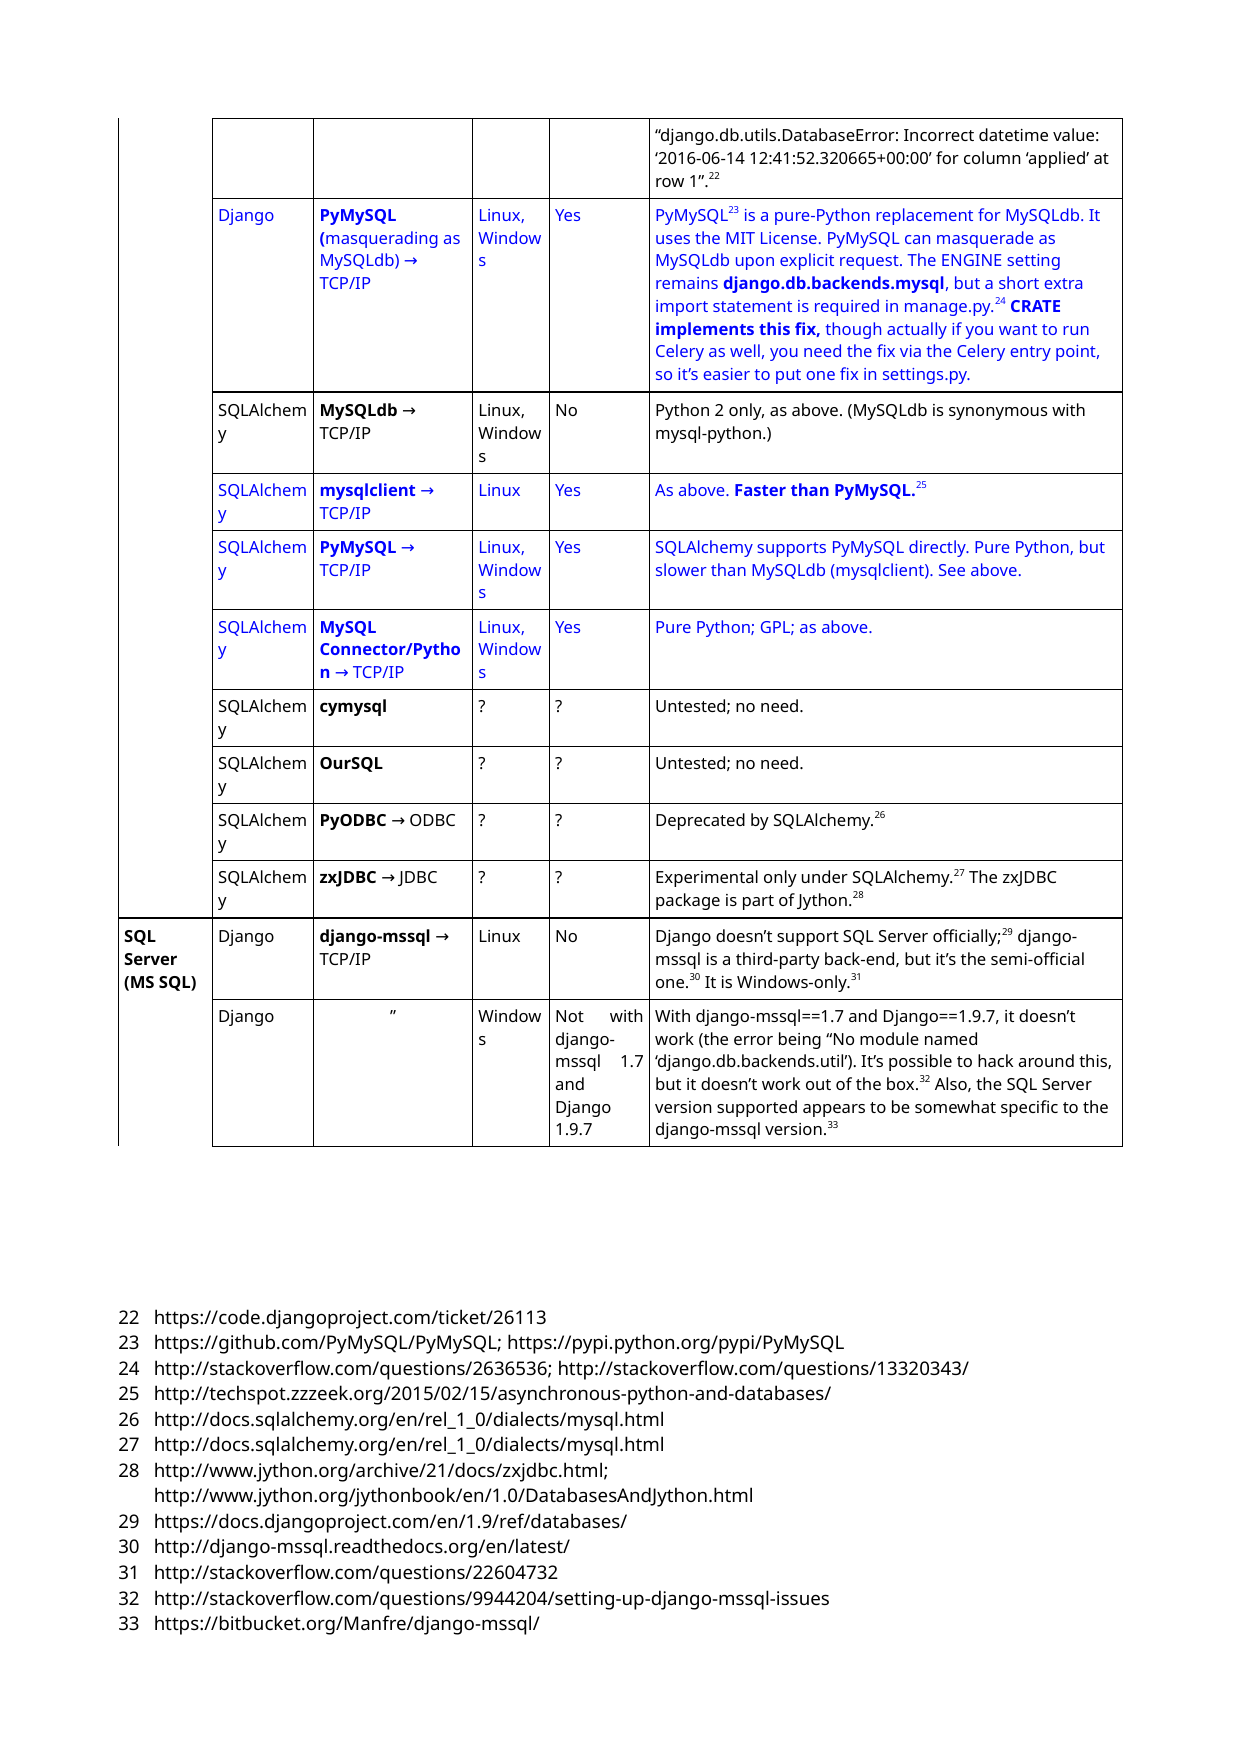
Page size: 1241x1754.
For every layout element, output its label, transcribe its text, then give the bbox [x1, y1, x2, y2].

table_cell Experimental only under SQLAlchemy. The zxJDBC package is part of Jython. [650, 861, 1122, 917]
table_cell PyODBC → ODBC [314, 804, 472, 860]
table_cell Yes [550, 531, 649, 609]
table_cell SQLAlchemy [213, 474, 313, 530]
table_cell Django [213, 1000, 313, 1146]
table_cell Linux, Windows [473, 610, 549, 689]
table_cell Yes [550, 610, 649, 689]
table_cell Windows [473, 1000, 549, 1146]
table_cell Linux, Windows [473, 393, 549, 473]
table_cell [119, 803, 212, 860]
table_cell OurSQL [314, 747, 472, 803]
table_cell ? [473, 747, 549, 803]
table_cell Yes [550, 199, 649, 391]
table_cell SQLAlchemy [213, 690, 313, 746]
table_cell Untested; no need. [650, 690, 1122, 746]
table_cell PyMySQL (masquerading as MySQLdb) → TCP/IP [314, 199, 472, 391]
table_cell No [550, 919, 649, 999]
table_cell ? [550, 861, 649, 917]
table_cell SQLAlchemy [213, 610, 313, 689]
table_cell Django [213, 199, 313, 391]
table_cell zxJDBC → JDBC [314, 861, 472, 917]
table_cell mysqlclient → TCP/IP [314, 474, 472, 530]
table_cell [119, 860, 212, 917]
table_cell ” [314, 1000, 472, 1146]
table_cell [550, 119, 649, 198]
table_cell ? [550, 747, 649, 803]
table_cell [473, 119, 549, 198]
table_cell SQLAlchemy supports PyMySQL directly. Pure Python, but slower than MySQLdb (mysqlclient). See above. [650, 531, 1122, 609]
table_cell [119, 689, 212, 746]
table_cell SQLAlchemy [213, 393, 313, 473]
table_cell [314, 119, 472, 198]
table_cell SQLAlchemy [213, 531, 313, 609]
table_cell SQLAlchemy [213, 747, 313, 803]
table_cell ? [473, 804, 549, 860]
table_cell django-mssql → TCP/IP [314, 919, 472, 999]
table_cell Django [213, 919, 313, 999]
table_cell SQLAlchemy [213, 804, 313, 860]
table_cell PyMySQL → TCP/IP [314, 531, 472, 609]
table_cell [119, 530, 212, 609]
table_cell Linux, Windows [473, 199, 549, 391]
table_cell Python 2 only, as above. (MySQLdb is synonymous with mysql-python.) [650, 393, 1122, 473]
table_cell Deprecated by SQLAlchemy. [650, 804, 1122, 860]
table_cell With django-mssql==1.7 and Django==1.9.7, it doesn’t work (the error being “No module named ‘django.db.backends.util’). It’s possible to hack around this, but it doesn’t work out of the box. Also, the SQL Server version supported appears to be somewhat specific to the django-mssql version. [650, 1000, 1122, 1146]
table_cell ? [550, 690, 649, 746]
table_cell [119, 391, 212, 473]
table_cell ? [473, 861, 549, 917]
table_cell Not with django-mssql 1.7 and Django 1.9.7 [550, 1000, 649, 1146]
table_cell [119, 118, 212, 198]
table_cell Linux [473, 919, 549, 999]
table_cell No [550, 393, 649, 473]
table_cell [119, 473, 212, 530]
table_cell ? [550, 804, 649, 860]
table_cell [213, 119, 313, 198]
table_cell Untested; no need. [650, 747, 1122, 803]
table_cell Linux [473, 474, 549, 530]
table_cell ? [473, 690, 549, 746]
table_cell Yes [550, 474, 649, 530]
table_cell Linux, Windows [473, 531, 549, 609]
table_cell PyMySQL is a pure-Python replacement for MySQLdb. It uses the MIT License. PyMySQL can masquerade as MySQLdb upon explicit request. The ENGINE setting remains django.db.backends.mysql, but a short extra import statement is required in manage.py. CRATE implements this fix, though actually if you want to run Celery as well, you need the fix via the Celery entry point, so it’s easier to put one fix in settings.py. [650, 199, 1122, 391]
table_cell Django doesn’t support SQL Server officially; django-mssql is a third-party back-end, but it’s the semi-official one. It is Windows-only. [650, 919, 1122, 999]
table_cell Pure Python; GPL; as above. [650, 610, 1122, 689]
table_cell [119, 746, 212, 803]
table_cell MySQL Connector/Python → TCP/IP [314, 610, 472, 689]
table_cell SQLAlchemy [213, 861, 313, 917]
table_cell SQL Server (MS SQL) [119, 919, 212, 999]
table_cell “django.db.utils.DatabaseError: Incorrect datetime value: ‘2016-06-14 12:41:52.320665+00:00’ for column ‘applied’ at row 1”. [650, 119, 1122, 198]
table_cell MySQLdb → TCP/IP [314, 393, 472, 473]
table_cell As above. Faster than PyMySQL. [650, 474, 1122, 530]
table_cell cymysql [314, 690, 472, 746]
table_cell [119, 198, 212, 391]
table_cell [119, 609, 212, 689]
table_cell [119, 999, 212, 1146]
